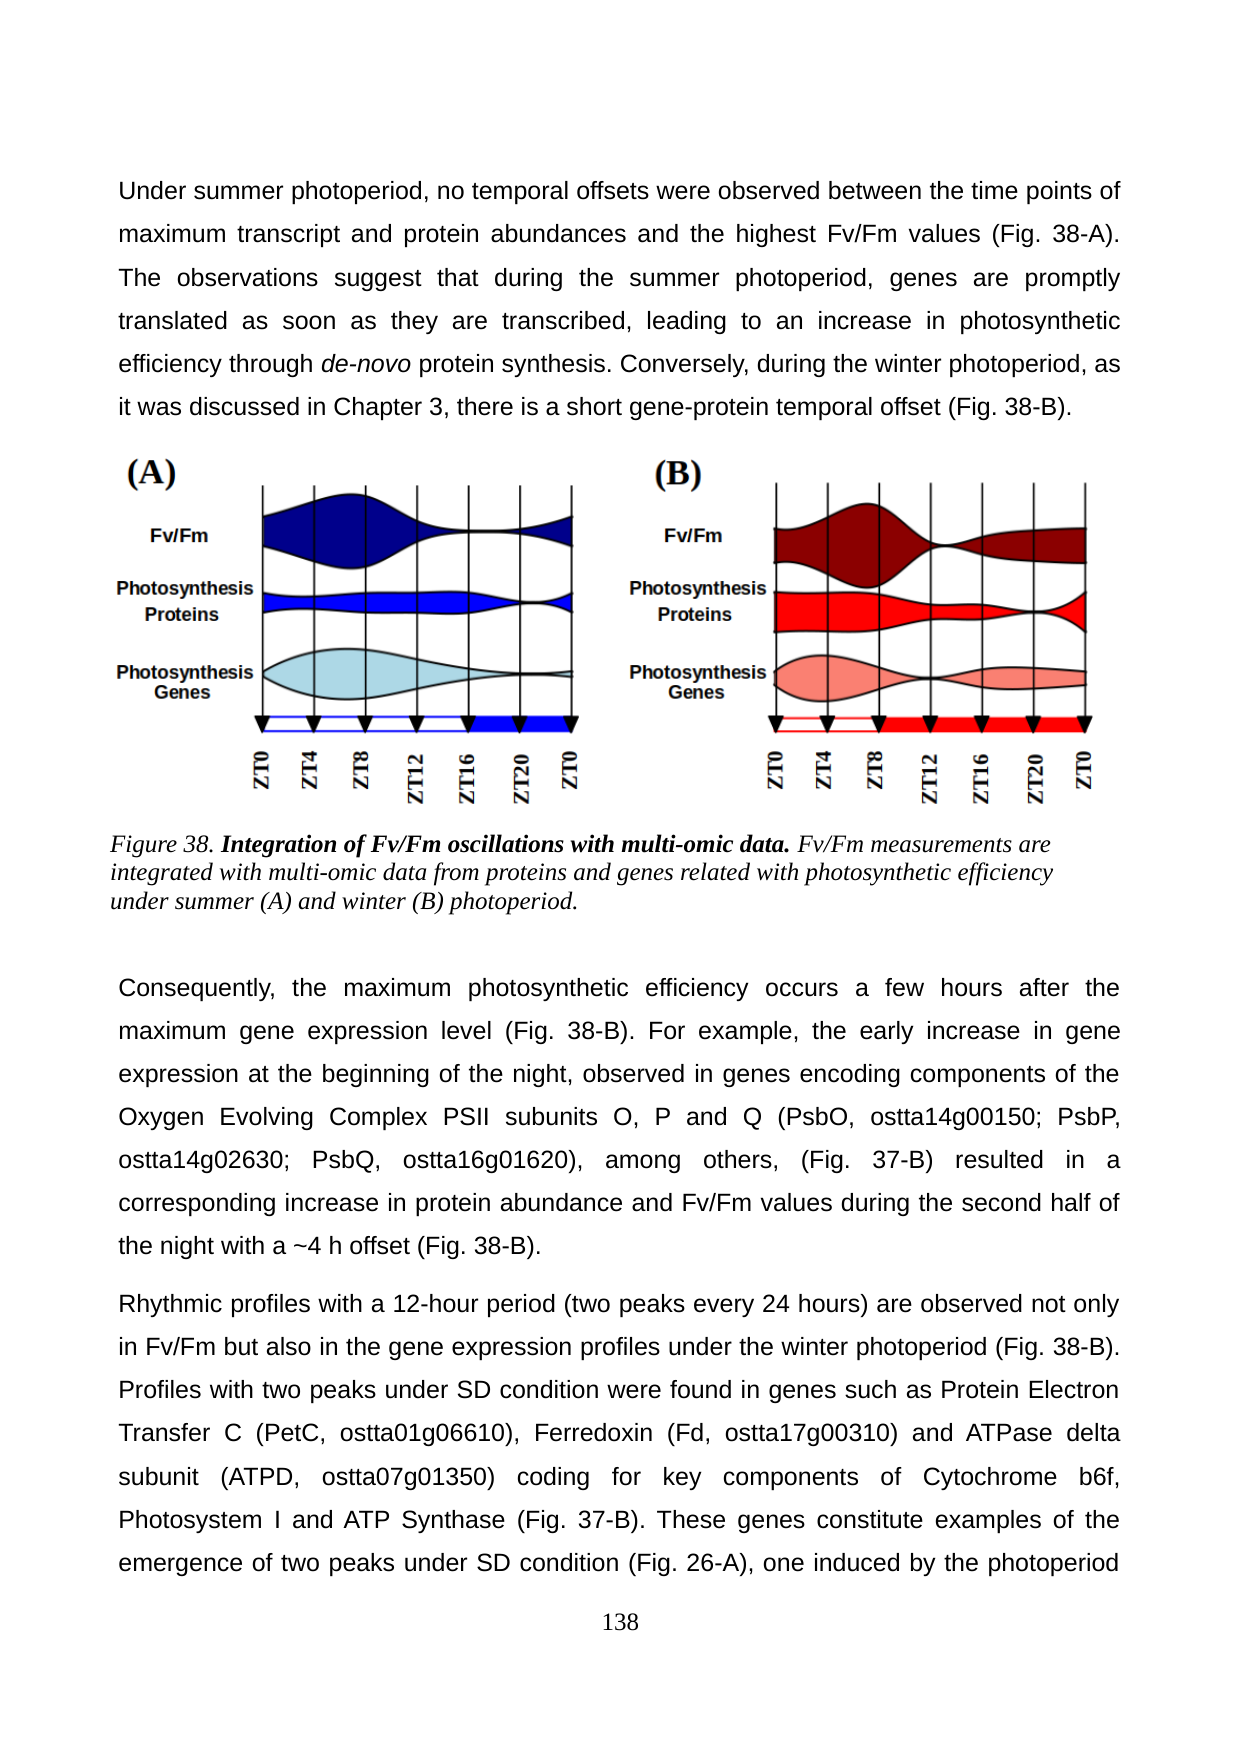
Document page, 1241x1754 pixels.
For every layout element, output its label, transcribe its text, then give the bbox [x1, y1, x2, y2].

picture [110, 435, 1114, 829]
text Figure 38. Integration of Fv/Fm oscillations with multi-omic data. Fv/Fm measurements are integrated with multi-omic data from proteins and genes related with photosynthetic efficiency under summer (A) and winter (B) photoperiod. [110, 829, 1114, 915]
text Under summer photoperiod, no temporal offsets were observed between the time points of maximum transcript and protein abundances and the highest Fv/Fm values (Fig. 38-A). The observations suggest that during the summer photoperiod, genes are promptly translated as soon as they are transcribed, leading to an increase in photosynthetic efficiency through de-novo protein synthesis. Conversely, during the winter photoperiod, as it was discussed in Chapter 3, there is a short gene-protein temporal offset (Fig. 38-B). [118, 176, 1122, 421]
text Consequently, the maximum photosynthetic efficiency occurs a few hours after the maximum gene expression level (Fig. 38-B). For example, the early increase in gene expression at the beginning of the night, observed in genes encoding components of the Oxygen Evolving Complex PSII subunits O, P and Q (PsbO, ostta14g00150; PsbP, ostta14g02630; PsbQ, ostta16g01620), among others, (Fig. 37-B) resulted in a corresponding increase in protein abundance and Fv/Fm values during the second half of the night with a ~4 h offset (Fig. 38-B). [118, 973, 1122, 1260]
text Rhythmic profiles with a 12-hour period (two peaks every 24 hours) are observed not only in Fv/Fm but also in the gene expression profiles under the winter photoperiod (Fig. 38-B). Profiles with two peaks under SD condition were found in genes such as Protein Electron Transfer C (PetC, ostta01g06610), Ferredoxin (Fd, ostta17g00310) and ATPase delta subunit (ATPD, ostta07g01350) coding for key components of Cytochrome b6f, Photosystem I and ATP Synthase (Fig. 37-B). These genes constitute examples of the emergence of two peaks under SD condition (Fig. 26-A), one induced by the photoperiod [118, 1289, 1122, 1577]
